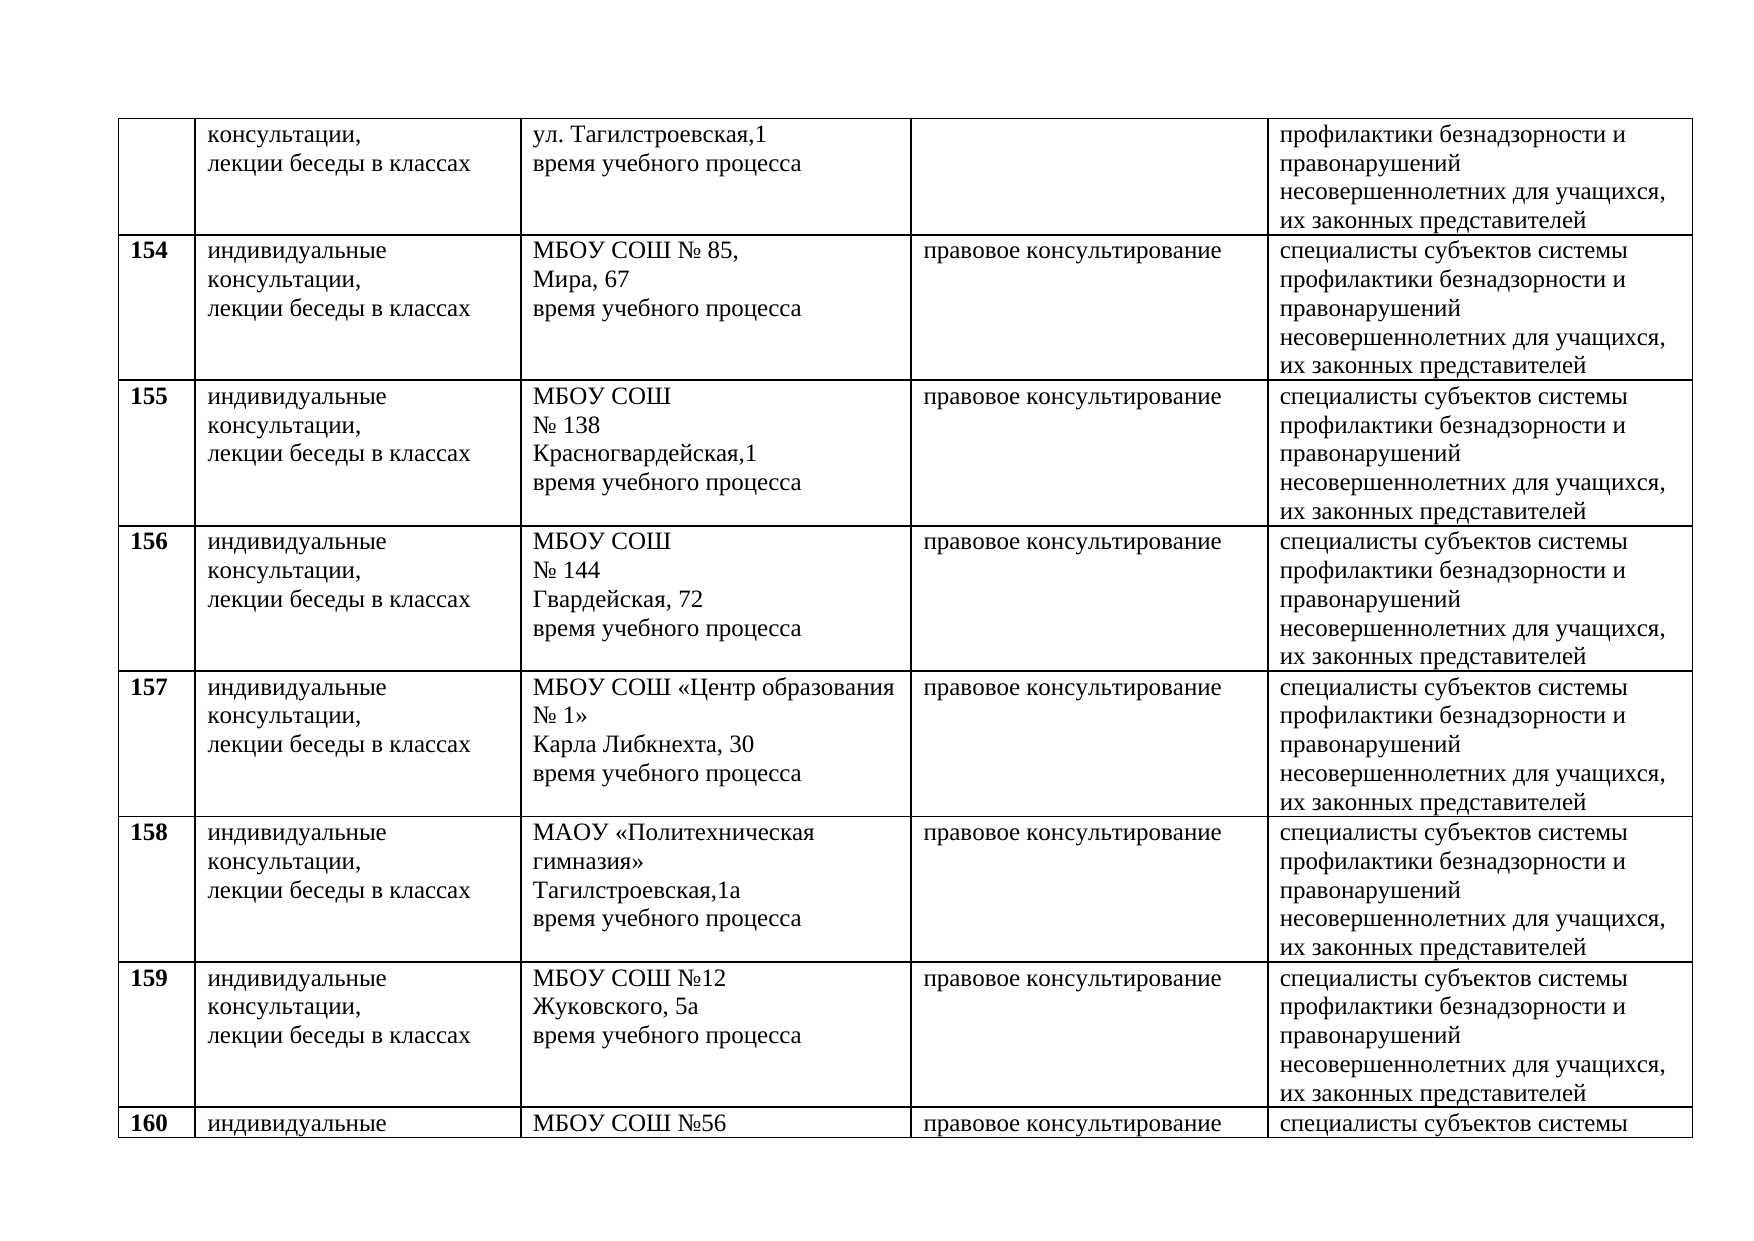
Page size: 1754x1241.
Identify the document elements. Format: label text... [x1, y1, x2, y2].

table_cell 160 [119, 1108, 194, 1137]
table_cell МБОУ СОШ № 144 Гвардейская, 72 время учебного процесса [522, 527, 910, 670]
table_cell правовое консультирование [912, 381, 1267, 525]
table_cell МБОУ СОШ «Центр образования № 1» Карла Либкнехта, 30 время учебного процесса [522, 672, 910, 816]
table_cell специалисты субъектов системы профилактики безнадзорности и правонарушений несовершеннолетних для учащихся, их законных представителей [1269, 381, 1692, 525]
table_cell 156 [119, 527, 194, 670]
table_cell [119, 119, 194, 234]
table_cell специалисты субъектов системы профилактики безнадзорности и правонарушений несовершеннолетних для учащихся, их законных представителей [1269, 817, 1692, 961]
table_cell МБОУ СОШ № 138 Красногвардейская,1 время учебного процесса [522, 381, 910, 525]
table_cell [912, 119, 1267, 234]
table_cell индивидуальные консультации, лекции беседы в классах [196, 817, 520, 961]
table_cell индивидуальные консультации, лекции беседы в классах [196, 236, 520, 379]
table_cell МБОУ СОШ №12 Жуковского, 5а время учебного процесса [522, 963, 910, 1106]
table_cell специалисты субъектов системы профилактики безнадзорности и правонарушений несовершеннолетних для учащихся, их законных представителей [1269, 527, 1692, 670]
table_cell ул. Тагилстроевская,1 время учебного процесса [522, 119, 910, 234]
table_cell 157 [119, 672, 194, 816]
table_cell правовое консультирование [912, 527, 1267, 670]
table_cell 159 [119, 963, 194, 1106]
table_cell индивидуальные консультации, лекции беседы в классах [196, 381, 520, 525]
table_cell индивидуальные [196, 1108, 520, 1137]
table_cell 155 [119, 381, 194, 525]
table_cell правовое консультирование [912, 672, 1267, 816]
table_cell индивидуальные консультации, лекции беседы в классах [196, 527, 520, 670]
table_cell специалисты субъектов системы [1269, 1108, 1692, 1137]
table_cell 158 [119, 817, 194, 961]
table_cell специалисты субъектов системы профилактики безнадзорности и правонарушений несовершеннолетних для учащихся, их законных представителей [1269, 236, 1692, 379]
table_cell индивидуальные консультации, лекции беседы в классах [196, 963, 520, 1106]
table_cell 154 [119, 236, 194, 379]
table_cell правовое консультирование [912, 1108, 1267, 1137]
table_cell МАОУ «Политехническая гимназия» Тагилстроевская,1а время учебного процесса [522, 817, 910, 961]
table_cell профилактики безнадзорности и правонарушений несовершеннолетних для учащихся, их законных представителей [1269, 119, 1692, 234]
table_cell специалисты субъектов системы профилактики безнадзорности и правонарушений несовершеннолетних для учащихся, их законных представителей [1269, 963, 1692, 1106]
table_cell индивидуальные консультации, лекции беседы в классах [196, 672, 520, 816]
table_cell правовое консультирование [912, 817, 1267, 961]
table_cell правовое консультирование [912, 236, 1267, 379]
table_cell консультации, лекции беседы в классах [196, 119, 520, 234]
table_cell специалисты субъектов системы профилактики безнадзорности и правонарушений несовершеннолетних для учащихся, их законных представителей [1269, 672, 1692, 816]
table_cell МБОУ СОШ № 85, Мира, 67 время учебного процесса [522, 236, 910, 379]
table_cell МБОУ СОШ №56 [522, 1108, 910, 1137]
table_cell правовое консультирование [912, 963, 1267, 1106]
